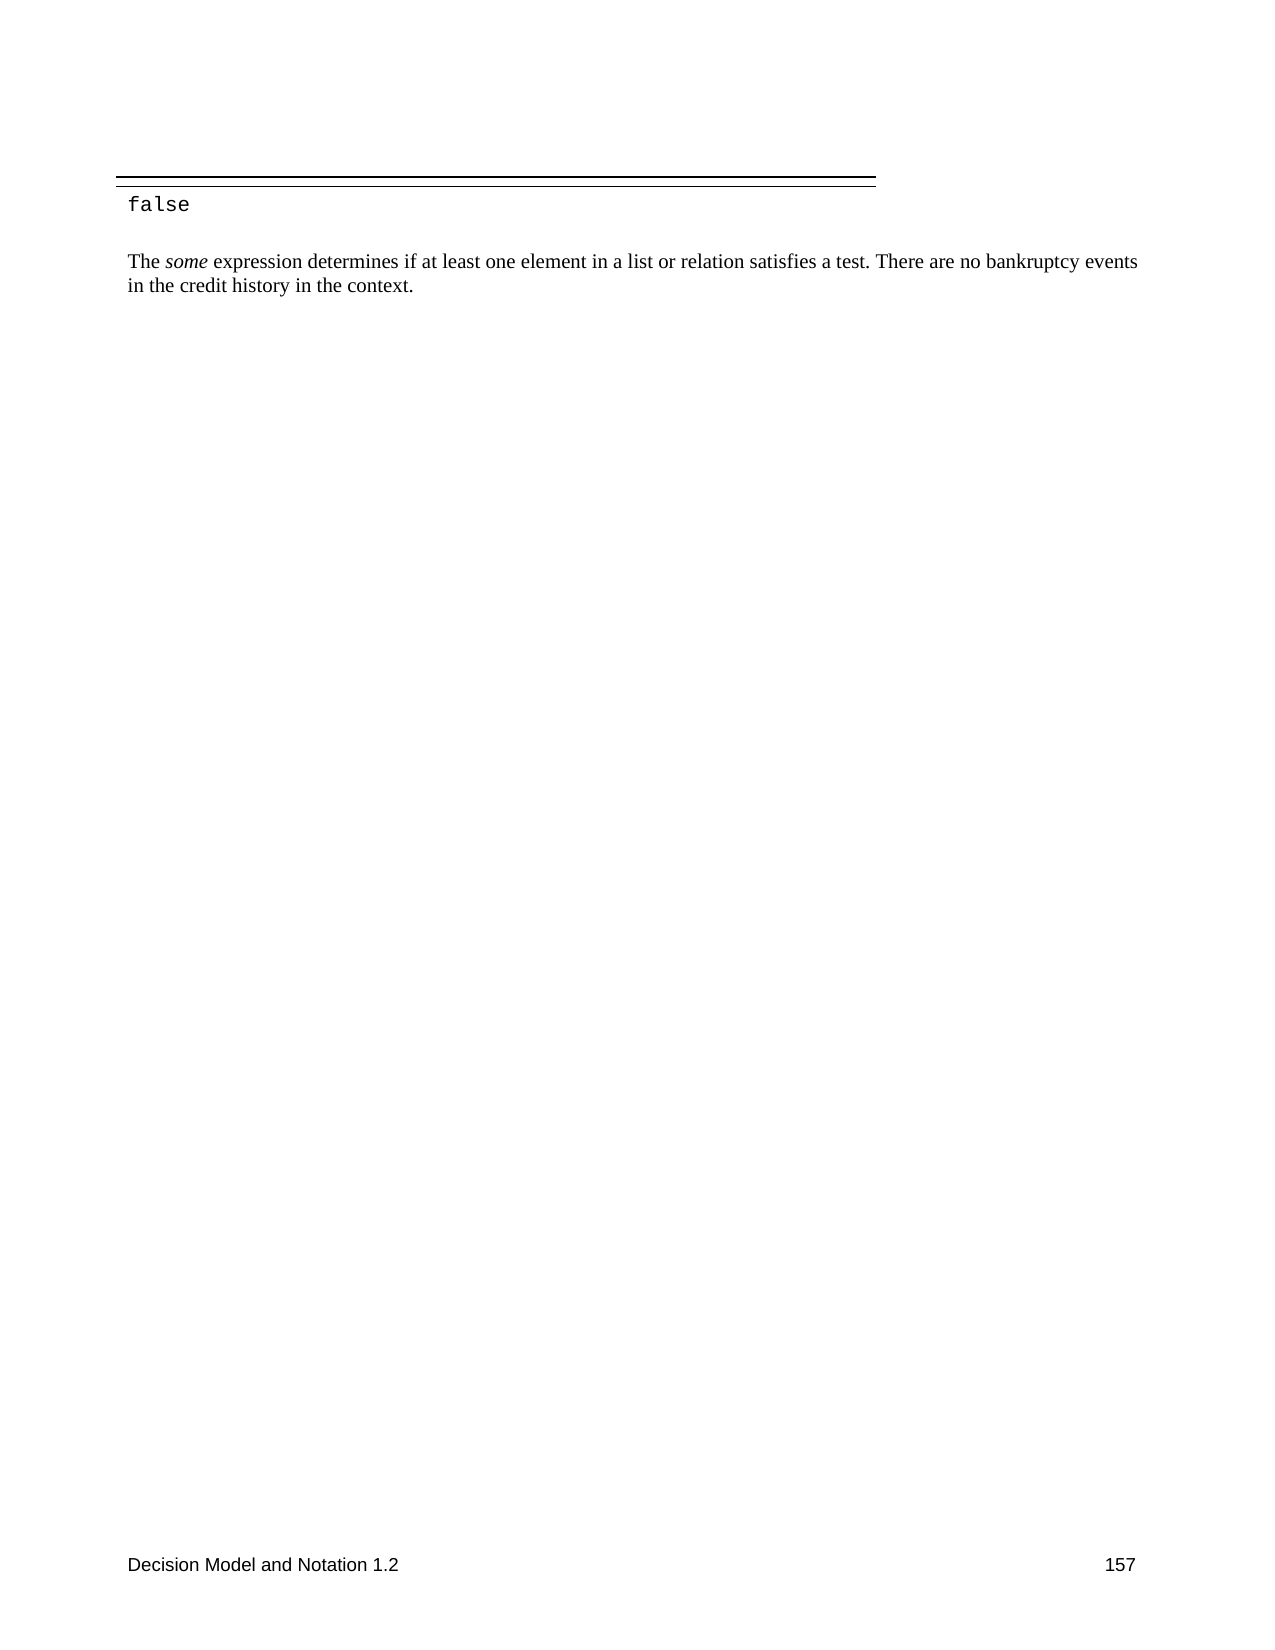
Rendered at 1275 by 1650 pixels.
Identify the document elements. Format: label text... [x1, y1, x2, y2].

text The some expression determines if at least one element in a list or relation satisfies a test. There are no bankruptcy events in the credit history in the context. [127, 249, 1147, 297]
table_cell false [116, 187, 876, 237]
table_header [116, 178, 876, 186]
